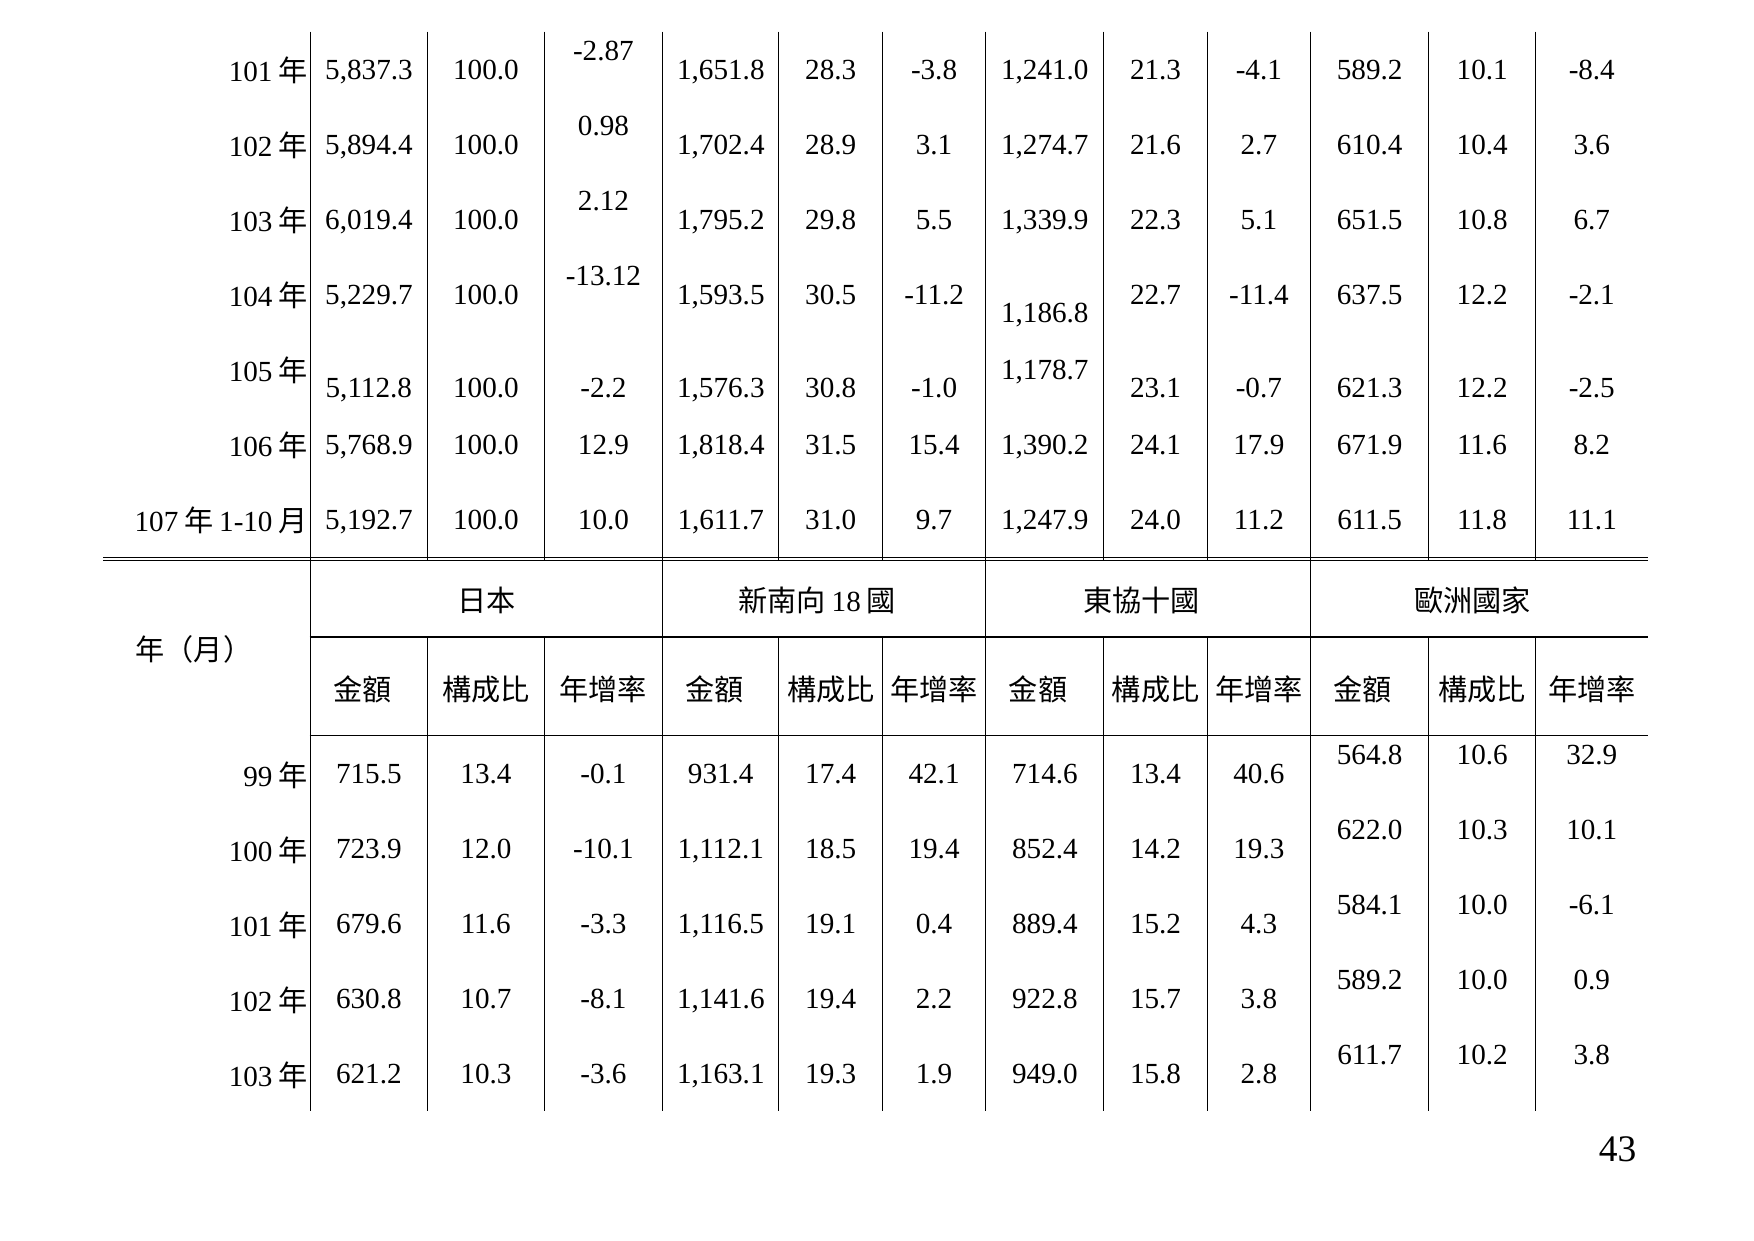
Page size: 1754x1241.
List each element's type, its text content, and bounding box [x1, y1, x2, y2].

table_cell 621.2 [311, 1036, 427, 1111]
table_cell 年增率 [883, 638, 985, 735]
table_cell 21.3 [1104, 32, 1207, 107]
table_cell 1,795.2 [663, 182, 778, 257]
table_cell 11.2 [1208, 482, 1310, 557]
table_cell 931.4 [663, 736, 778, 811]
table_cell 5,837.3 [311, 32, 427, 107]
table_cell 19.4 [883, 811, 985, 886]
table_cell 584.1 [1311, 886, 1428, 961]
table_cell 15.7 [1104, 961, 1207, 1036]
table_cell 22.7 [1104, 257, 1207, 332]
table_cell 611.5 [1311, 482, 1428, 557]
table_cell 101年 [103, 32, 310, 107]
table_cell -11.2 [883, 257, 985, 332]
table_cell 金額 [1311, 638, 1428, 735]
table_cell -0.1 [545, 736, 662, 811]
table_cell 15.2 [1104, 886, 1207, 961]
table_cell -11.4 [1208, 257, 1310, 332]
table_cell 630.8 [311, 961, 427, 1036]
table_cell 9.7 [883, 482, 985, 557]
table_cell 24.1 [1104, 407, 1207, 482]
table_cell 5,229.7 [311, 257, 427, 332]
table_cell 29.8 [779, 182, 882, 257]
table_cell 589.2 [1311, 961, 1428, 1036]
table_cell 28.9 [779, 107, 882, 182]
table_cell 11.6 [428, 886, 544, 961]
table_cell 19.3 [1208, 811, 1310, 886]
table_cell -13.12 [545, 257, 662, 332]
table_cell -6.1 [1536, 886, 1648, 961]
table_cell 5.1 [1208, 182, 1310, 257]
table_cell 19.3 [779, 1036, 882, 1111]
table_cell 10.3 [1429, 811, 1535, 886]
table_cell 10.6 [1429, 736, 1535, 811]
table_cell 12.2 [1429, 257, 1535, 332]
table_cell 13.4 [1104, 736, 1207, 811]
table_cell 11.6 [1429, 407, 1535, 482]
table_cell 3.8 [1208, 961, 1310, 1036]
table_cell 106年 [103, 407, 310, 482]
table_cell 21.6 [1104, 107, 1207, 182]
table_cell 13.4 [428, 736, 544, 811]
table_cell 3.8 [1536, 1036, 1648, 1111]
table_cell 金額 [663, 638, 778, 735]
table_cell -0.7 [1208, 332, 1310, 407]
table_cell 100.0 [428, 182, 544, 257]
table_cell 5,894.4 [311, 107, 427, 182]
table_cell 2.2 [883, 961, 985, 1036]
table_cell 949.0 [986, 1036, 1103, 1111]
table_cell 年（月） [103, 561, 310, 735]
table_cell 100.0 [428, 332, 544, 407]
table_cell 40.6 [1208, 736, 1310, 811]
table_cell 10.3 [428, 1036, 544, 1111]
table_cell -2.2 [545, 332, 662, 407]
table_cell 103年 [103, 1036, 310, 1111]
table_cell 10.0 [545, 482, 662, 557]
table_cell 10.0 [1429, 886, 1535, 961]
table_cell 679.6 [311, 886, 427, 961]
table_cell 100.0 [428, 107, 544, 182]
table_cell 14.2 [1104, 811, 1207, 886]
table_cell 構成比 [428, 638, 544, 735]
table_cell 15.8 [1104, 1036, 1207, 1111]
table_cell 15.4 [883, 407, 985, 482]
table_cell 1.9 [883, 1036, 985, 1111]
table_cell 10.1 [1536, 811, 1648, 886]
table_cell -10.1 [545, 811, 662, 886]
table_cell 2.12 [545, 182, 662, 257]
table_cell -1.0 [883, 332, 985, 407]
table_cell 年增率 [1208, 638, 1310, 735]
table_cell 10.1 [1429, 32, 1535, 107]
table_cell 715.5 [311, 736, 427, 811]
table_cell 2.7 [1208, 107, 1310, 182]
table_cell 年增率 [545, 638, 662, 735]
table_cell 723.9 [311, 811, 427, 886]
table_cell 714.6 [986, 736, 1103, 811]
table_cell 2.8 [1208, 1036, 1310, 1111]
table_cell 17.4 [779, 736, 882, 811]
table_cell 104年 [103, 257, 310, 332]
table_cell 8.2 [1536, 407, 1648, 482]
table_cell 6,019.4 [311, 182, 427, 257]
table_cell 3.6 [1536, 107, 1648, 182]
table_cell 1,818.4 [663, 407, 778, 482]
table_cell 11.8 [1429, 482, 1535, 557]
table_cell 12.2 [1429, 332, 1535, 407]
table_cell 3.1 [883, 107, 985, 182]
table_cell -2.1 [1536, 257, 1648, 332]
table_cell 99年 [103, 735, 310, 811]
table_cell 6.7 [1536, 182, 1648, 257]
table_cell 10.2 [1429, 1036, 1535, 1111]
table_cell 1,241.0 [986, 32, 1103, 107]
table_cell 19.1 [779, 886, 882, 961]
table_cell 102年 [103, 107, 310, 182]
table_cell 30.8 [779, 332, 882, 407]
table_cell 564.8 [1311, 736, 1428, 811]
table_cell -3.6 [545, 1036, 662, 1111]
table_cell 610.4 [1311, 107, 1428, 182]
table_cell 637.5 [1311, 257, 1428, 332]
table_cell 構成比 [1429, 638, 1535, 735]
table_cell 0.98 [545, 107, 662, 182]
table_cell 28.3 [779, 32, 882, 107]
table_cell 金額 [986, 638, 1103, 735]
table_cell 651.5 [1311, 182, 1428, 257]
table_cell 1,178.7 [986, 332, 1103, 407]
table_cell 23.1 [1104, 332, 1207, 407]
table_cell 589.2 [1311, 32, 1428, 107]
table_cell 107年1-10月 [103, 482, 310, 557]
table_cell 日本 [311, 561, 662, 636]
table_cell 10.7 [428, 961, 544, 1036]
table_cell 5,192.7 [311, 482, 427, 557]
table_cell 671.9 [1311, 407, 1428, 482]
table_cell 5,768.9 [311, 407, 427, 482]
table_cell 1,611.7 [663, 482, 778, 557]
table_cell 12.9 [545, 407, 662, 482]
table_cell 30.5 [779, 257, 882, 332]
table_cell 1,116.5 [663, 886, 778, 961]
table_cell 42.1 [883, 736, 985, 811]
table_cell 1,576.3 [663, 332, 778, 407]
table_cell -8.1 [545, 961, 662, 1036]
table_cell 1,112.1 [663, 811, 778, 886]
table_cell 621.3 [1311, 332, 1428, 407]
table_cell 103年 [103, 182, 310, 257]
table_cell 622.0 [1311, 811, 1428, 886]
table_cell 4.3 [1208, 886, 1310, 961]
table_cell 新南向18國 [663, 561, 985, 636]
table_cell 31.5 [779, 407, 882, 482]
table_cell -4.1 [1208, 32, 1310, 107]
table_cell 101年 [103, 886, 310, 961]
table_cell 22.3 [1104, 182, 1207, 257]
table_cell 102年 [103, 961, 310, 1036]
table_cell 構成比 [779, 638, 882, 735]
table_cell -2.87 [545, 32, 662, 107]
table_cell 5,112.8 [311, 332, 427, 407]
table_cell 1,339.9 [986, 182, 1103, 257]
table_cell 31.0 [779, 482, 882, 557]
table_cell 0.4 [883, 886, 985, 961]
table_cell 24.0 [1104, 482, 1207, 557]
table_cell 18.5 [779, 811, 882, 886]
table_cell 100.0 [428, 257, 544, 332]
table_cell 1,651.8 [663, 32, 778, 107]
table_cell 11.1 [1536, 482, 1648, 557]
table_cell 611.7 [1311, 1036, 1428, 1111]
table_cell 1,186.8 [986, 257, 1103, 332]
table_cell 100.0 [428, 407, 544, 482]
table_cell 100年 [103, 811, 310, 886]
table_cell 歐洲國家 [1311, 561, 1648, 636]
table_cell 10.8 [1429, 182, 1535, 257]
table_cell 100.0 [428, 482, 544, 557]
table_cell 19.4 [779, 961, 882, 1036]
table_cell -8.4 [1536, 32, 1648, 107]
table_cell 東協十國 [986, 561, 1310, 636]
table_cell 852.4 [986, 811, 1103, 886]
table_cell 100.0 [428, 32, 544, 107]
table_cell 5.5 [883, 182, 985, 257]
table_cell 17.9 [1208, 407, 1310, 482]
table_cell 10.0 [1429, 961, 1535, 1036]
table_cell 32.9 [1536, 736, 1648, 811]
table_cell 889.4 [986, 886, 1103, 961]
table_cell 1,141.6 [663, 961, 778, 1036]
table_cell -3.3 [545, 886, 662, 961]
table_cell -2.5 [1536, 332, 1648, 407]
table_cell 922.8 [986, 961, 1103, 1036]
table_cell 1,593.5 [663, 257, 778, 332]
table_cell 構成比 [1104, 638, 1207, 735]
table_cell 12.0 [428, 811, 544, 886]
table_cell 年增率 [1536, 638, 1648, 735]
table_cell 1,274.7 [986, 107, 1103, 182]
table_cell 10.4 [1429, 107, 1535, 182]
table_cell 1,247.9 [986, 482, 1103, 557]
table_cell -3.8 [883, 32, 985, 107]
table_cell 1,702.4 [663, 107, 778, 182]
table_cell 金額 [311, 638, 427, 735]
table_cell 0.9 [1536, 961, 1648, 1036]
table_cell 105年 [103, 332, 310, 407]
table_cell 1,390.2 [986, 407, 1103, 482]
table_cell 1,163.1 [663, 1036, 778, 1111]
